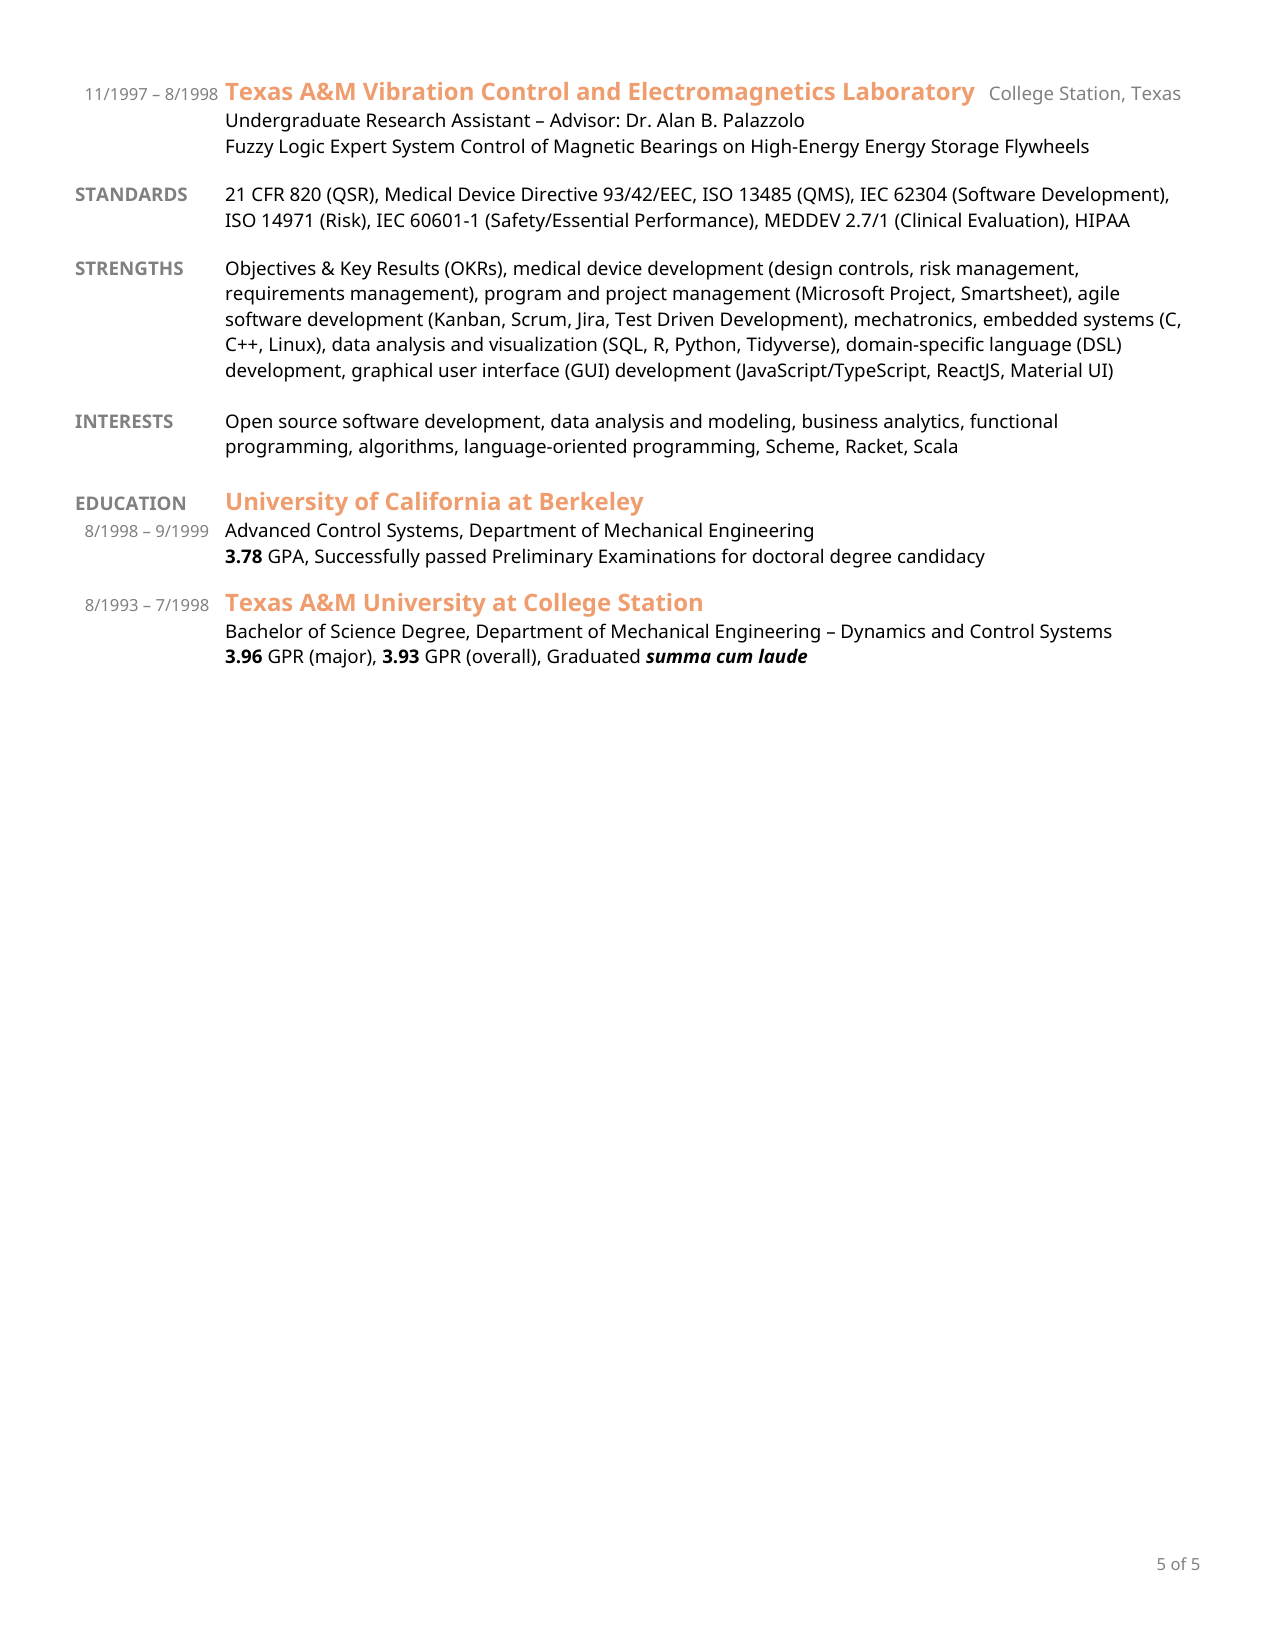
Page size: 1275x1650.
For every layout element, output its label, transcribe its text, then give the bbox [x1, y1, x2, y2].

text 3.96 GPR (major), 3.93 GPR (overall), Graduated summa cum laude [75, 644, 1200, 669]
text STRENGTHS Objectives & Key Results (OKRs), medical device development (design controls, risk management, requirements management), program and project management (Microsoft Project, Smartsheet), agile software development (Kanban, Scrum, Jira, Test Driven Development), mechatronics, embedded systems (C, C++, Linux), data analysis and visualization (SQL, R, Python, Tidyverse), domain-specific language (DSL) development, graphical user interface (GUI) development (JavaScript/TypeScript, ReactJS, Material UI) [75, 255, 1191, 383]
text Undergraduate Research Assistant – Advisor: Dr. Alan B. Palazzolo [75, 108, 1200, 133]
text 11/1997 – 8/1998 Texas A&M Vibration Control and Electromagnetics Laboratory College Station, Texas [75, 75, 1200, 108]
text 8/1993 – 7/1998 Texas A&M University at College Station [75, 586, 1200, 618]
text Fuzzy Logic Expert System Control of Magnetic Bearings on High-Energy Energy Storage Flywheels [75, 133, 1191, 159]
text 8/1998 – 9/1999 Advanced Control Systems, Department of Mechanical Engineering [75, 517, 1200, 543]
text Bachelor of Science Degree, Department of Mechanical Engineering – Dynamics and Control Systems [75, 618, 1200, 644]
text STANDARDS 21 CFR 820 (QSR), Medical Device Directive 93/42/EEC, ISO 13485 (QMS), IEC 62304 (Software Development), ISO 14971 (Risk), IEC 60601-1 (Safety/Essential Performance), MEDDEV 2.7/1 (Clinical Evaluation), HIPAA [75, 181, 1191, 232]
text INTERESTS Open source software development, data analysis and modeling, business analytics, functional programming, algorithms, language-oriented programming, Scheme, Racket, Scala [75, 408, 1191, 459]
text 3.78 GPA, Successfully passed Preliminary Examinations for doctoral degree candidacy [75, 543, 1200, 568]
text EDUCATION University of California at Berkeley [75, 485, 1200, 517]
